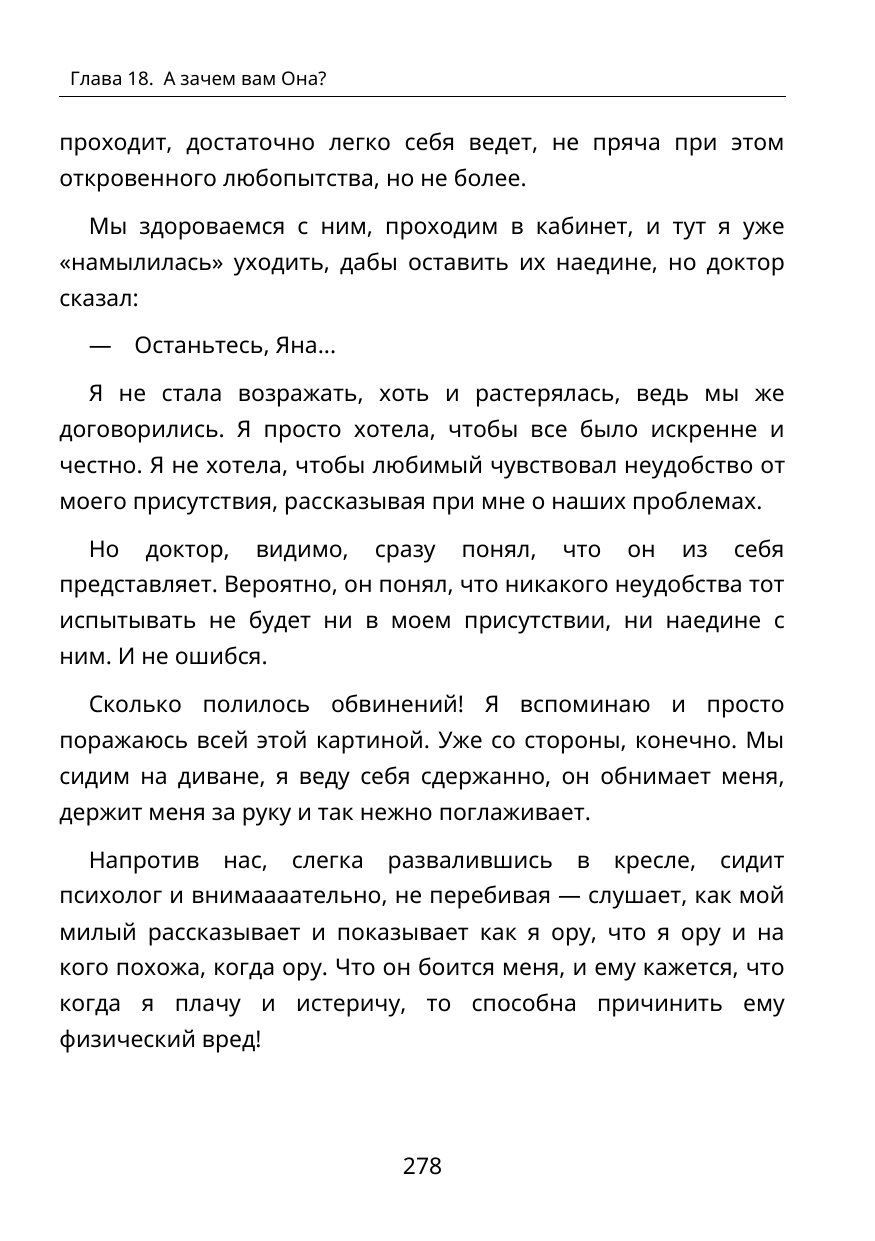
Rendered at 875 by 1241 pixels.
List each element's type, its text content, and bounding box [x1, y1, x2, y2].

text проходит, достаточно легко себя ведет, не пряча при этом откровенного любопытства, но не более. [59, 126, 786, 193]
text Напротив нас, слегка развалившись в кресле, сидит психолог и внимаааательно, не перебивая — слушает, как мой милый рассказывает и показывает как я ору, что я ору и на кого похожа, когда ору. Что он боится меня, и ему кажется, что когда я плачу и истеричу, то способна причинить ему физический вред! [59, 843, 786, 1054]
text Но доктор, видимо, сразу понял, что он из себя представляет. Вероятно, он понял, что никакого неудобства тот испытывать не будет ни в моем присутствии, ни наедине с ним. И не ошибся. [59, 532, 786, 672]
text Мы здороваемся с ним, проходим в кабинет, и тут я уже «намылилась» уходить, дабы оставить их наедине, но доктор сказал: [59, 210, 786, 313]
list Останьтесь, Яна... [59, 329, 786, 361]
text Я не стала возражать, хоть и растерялась, ведь мы же договорились. Я просто хотела, чтобы все было искренне и честно. Я не хотела, чтобы любимый чувствовал неудобство от моего присутствия, рассказывая при мне о наших проблемах. [59, 377, 786, 516]
text Сколько полилось обвинений! Я вспоминаю и просто поражаюсь всей этой картиной. Уже со стороны, конечно. Мы сидим на диване, я веду себя сдержанно, он обнимает меня, держит меня за руку и так нежно поглаживает. [59, 688, 786, 827]
